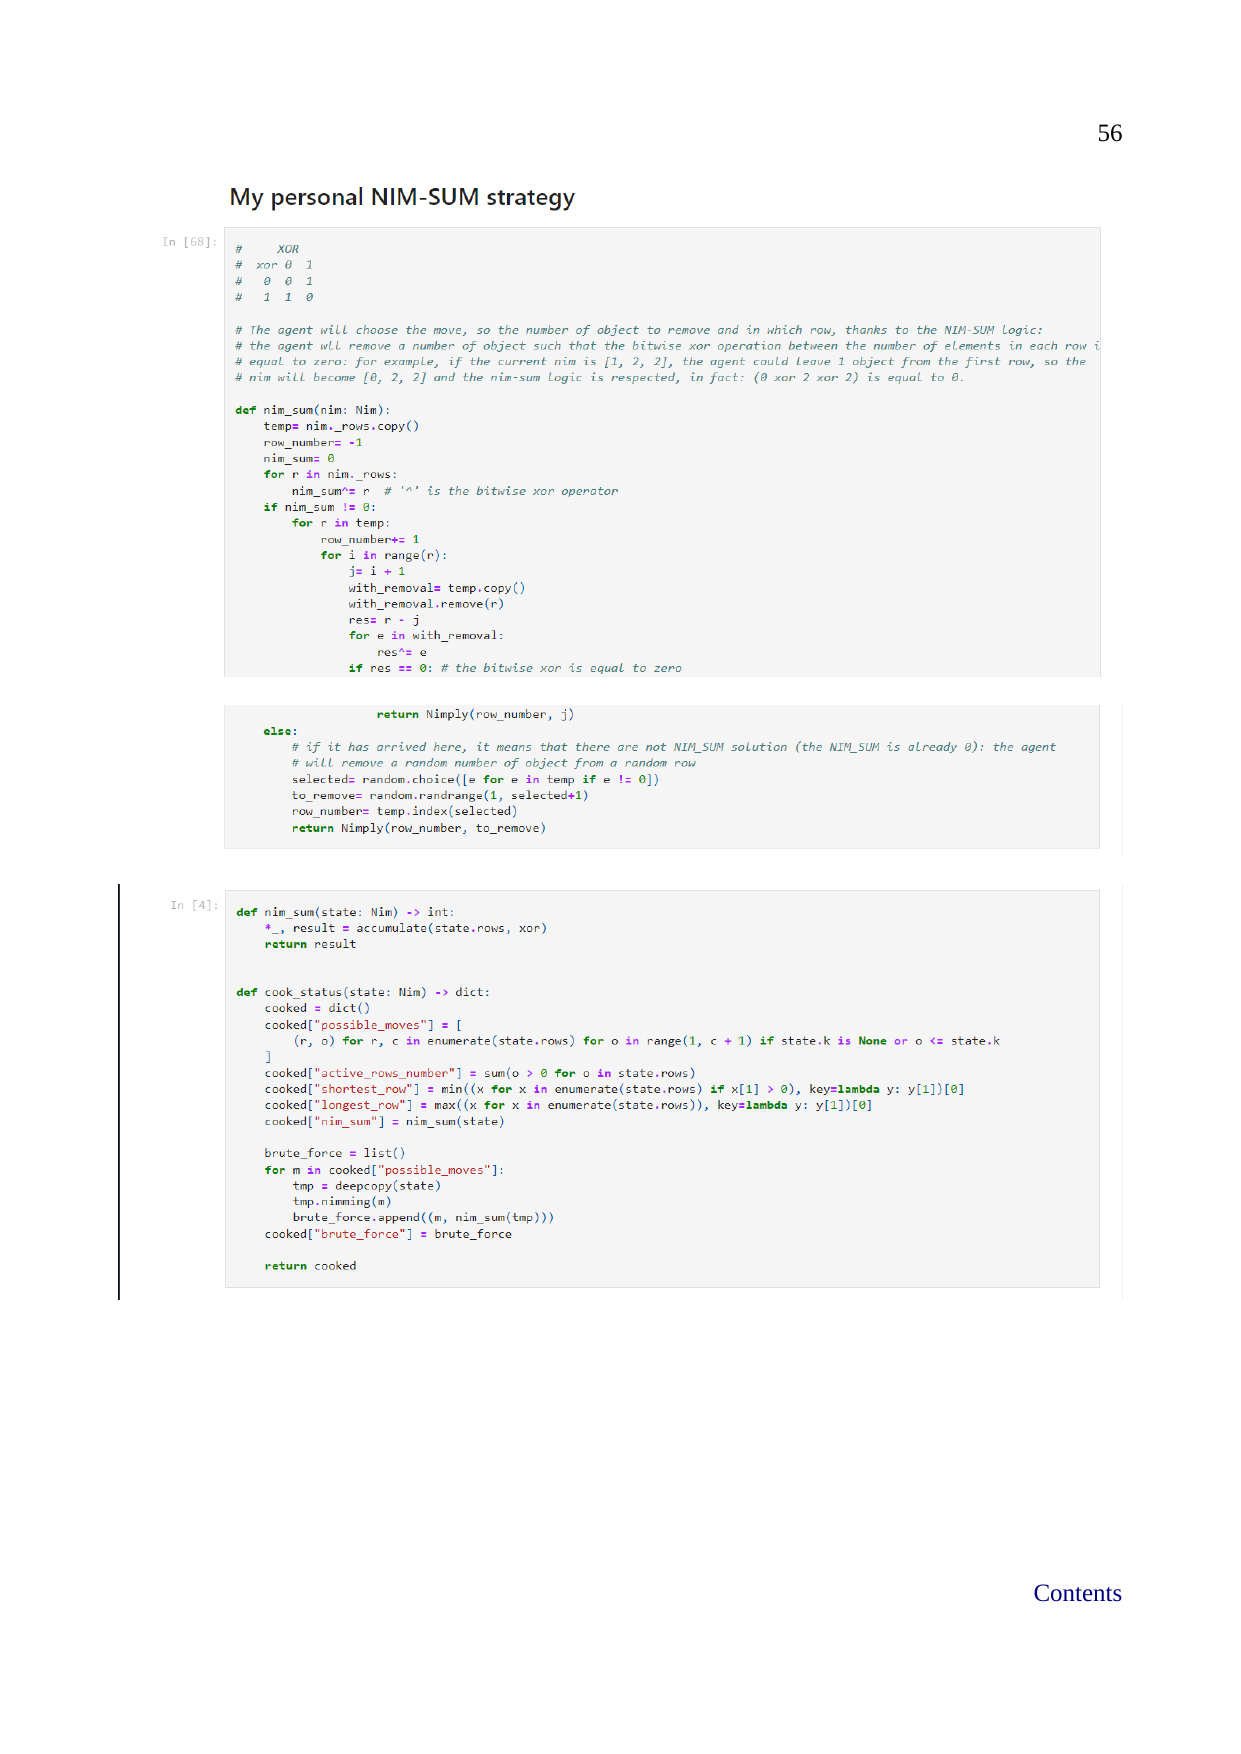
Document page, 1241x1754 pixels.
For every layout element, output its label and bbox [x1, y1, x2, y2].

picture [118, 176, 1123, 677]
picture [118, 705, 1123, 856]
picture [118, 884, 1123, 1300]
